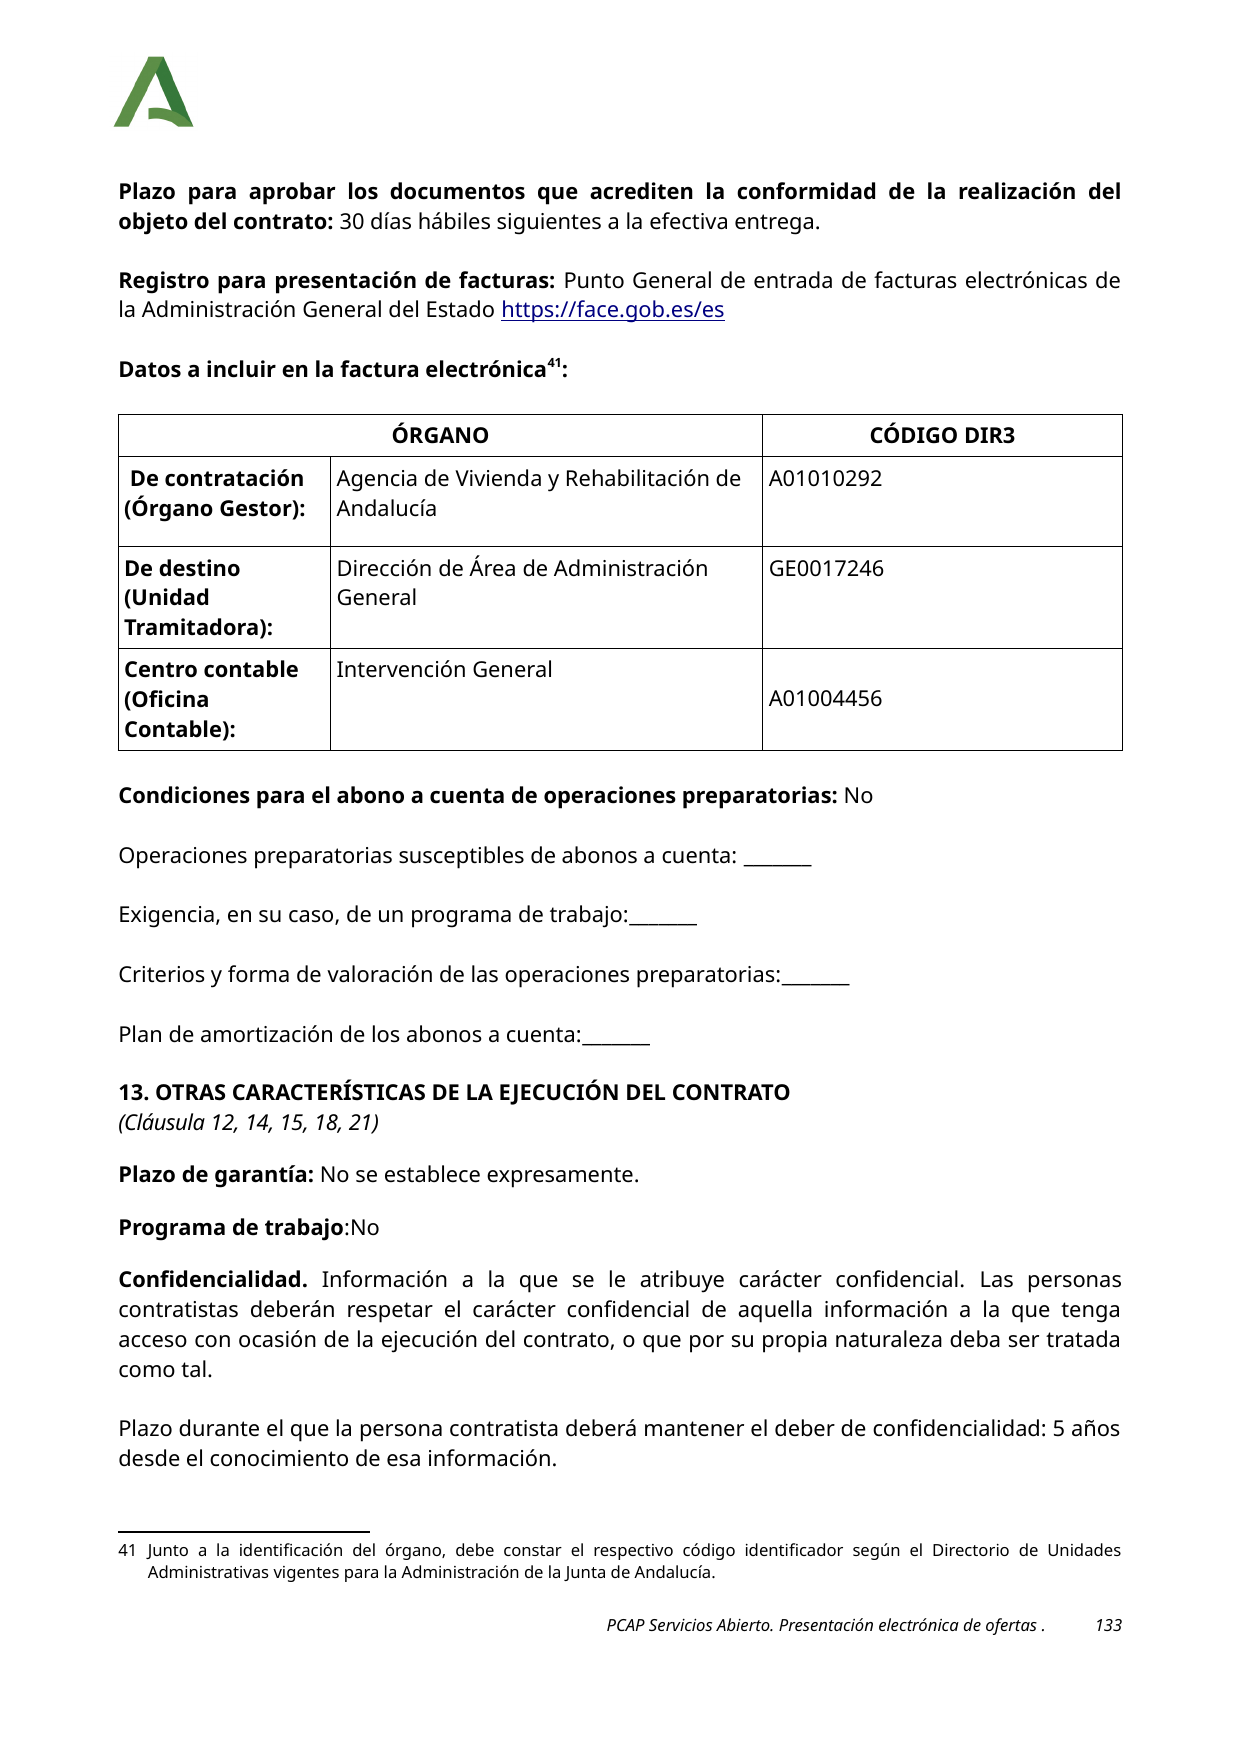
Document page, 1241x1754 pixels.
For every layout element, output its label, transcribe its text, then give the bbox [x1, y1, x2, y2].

text 13. OTRAS CARACTERÍSTICAS DE LA EJECUCIÓN DEL CONTRATO [118, 1077, 1122, 1107]
table_cell Agencia de Vivienda y Rehabilitación de Andalucía [331, 457, 762, 546]
table_header ÓRGANO [119, 415, 762, 456]
table_cell Intervención General [331, 649, 762, 749]
table_cell GE0017246 [763, 547, 1122, 648]
table_cell A01010292 [763, 457, 1122, 546]
table_cell Centro contable (Oficina Contable): [119, 649, 330, 749]
text Criterios y forma de valoración de las operaciones preparatorias:_______ [118, 959, 1122, 989]
text Condiciones para el abono a cuenta de operaciones preparatorias: No [118, 780, 1122, 810]
text Programa de trabajo:No [118, 1212, 1122, 1242]
table_cell De destino (Unidad Tramitadora): [119, 547, 330, 648]
text (Cláusula 12, 14, 15, 18, 21) [118, 1107, 1122, 1137]
table_cell Dirección de Área de Administración General [331, 547, 762, 648]
text Exigencia, en su caso, de un programa de trabajo:_______ [118, 899, 1122, 929]
text Plazo de garantía: No se establece expresamente. [118, 1159, 1122, 1189]
picture [109, 52, 198, 131]
text Plazo durante el que la persona contratista deberá mantener el deber de confidencialidad: 5 años desde el conocimiento de esa información. [118, 1413, 1122, 1473]
table_header CÓDIGO DIR3 [763, 415, 1122, 456]
text Operaciones preparatorias susceptibles de abonos a cuenta: _______ [118, 840, 1122, 870]
text Plazo para aprobar los documentos que acrediten la conformidad de la realización del objeto del contrato: 30 días hábiles siguientes a la efectiva entrega. [118, 176, 1122, 236]
text Junto a la identificación del órgano, debe constar el respectivo código identificador según el Directorio de Unidades Administrativas vigentes para la Administración de la Junta de Andalucía. [118, 1538, 1122, 1584]
text Plan de amortización de los abonos a cuenta:_______ [118, 1019, 1122, 1048]
text Datos a incluir en la factura electrónica: [118, 354, 1122, 384]
table_cell De contratación (Órgano Gestor): [119, 457, 330, 546]
text Registro para presentación de facturas: Punto General de entrada de facturas electrónicas de la Administración General del Estado https://face.gob.es/es [118, 265, 1122, 324]
table_cell A01004456 [763, 649, 1122, 749]
text Confidencialidad. Información a la que se le atribuye carácter confidencial. Las personas contratistas deberán respetar el carácter confidencial de aquella información a la que tenga acceso con ocasión de la ejecución del contrato, o que por su propia naturaleza deba ser tratada como tal. [118, 1264, 1122, 1384]
